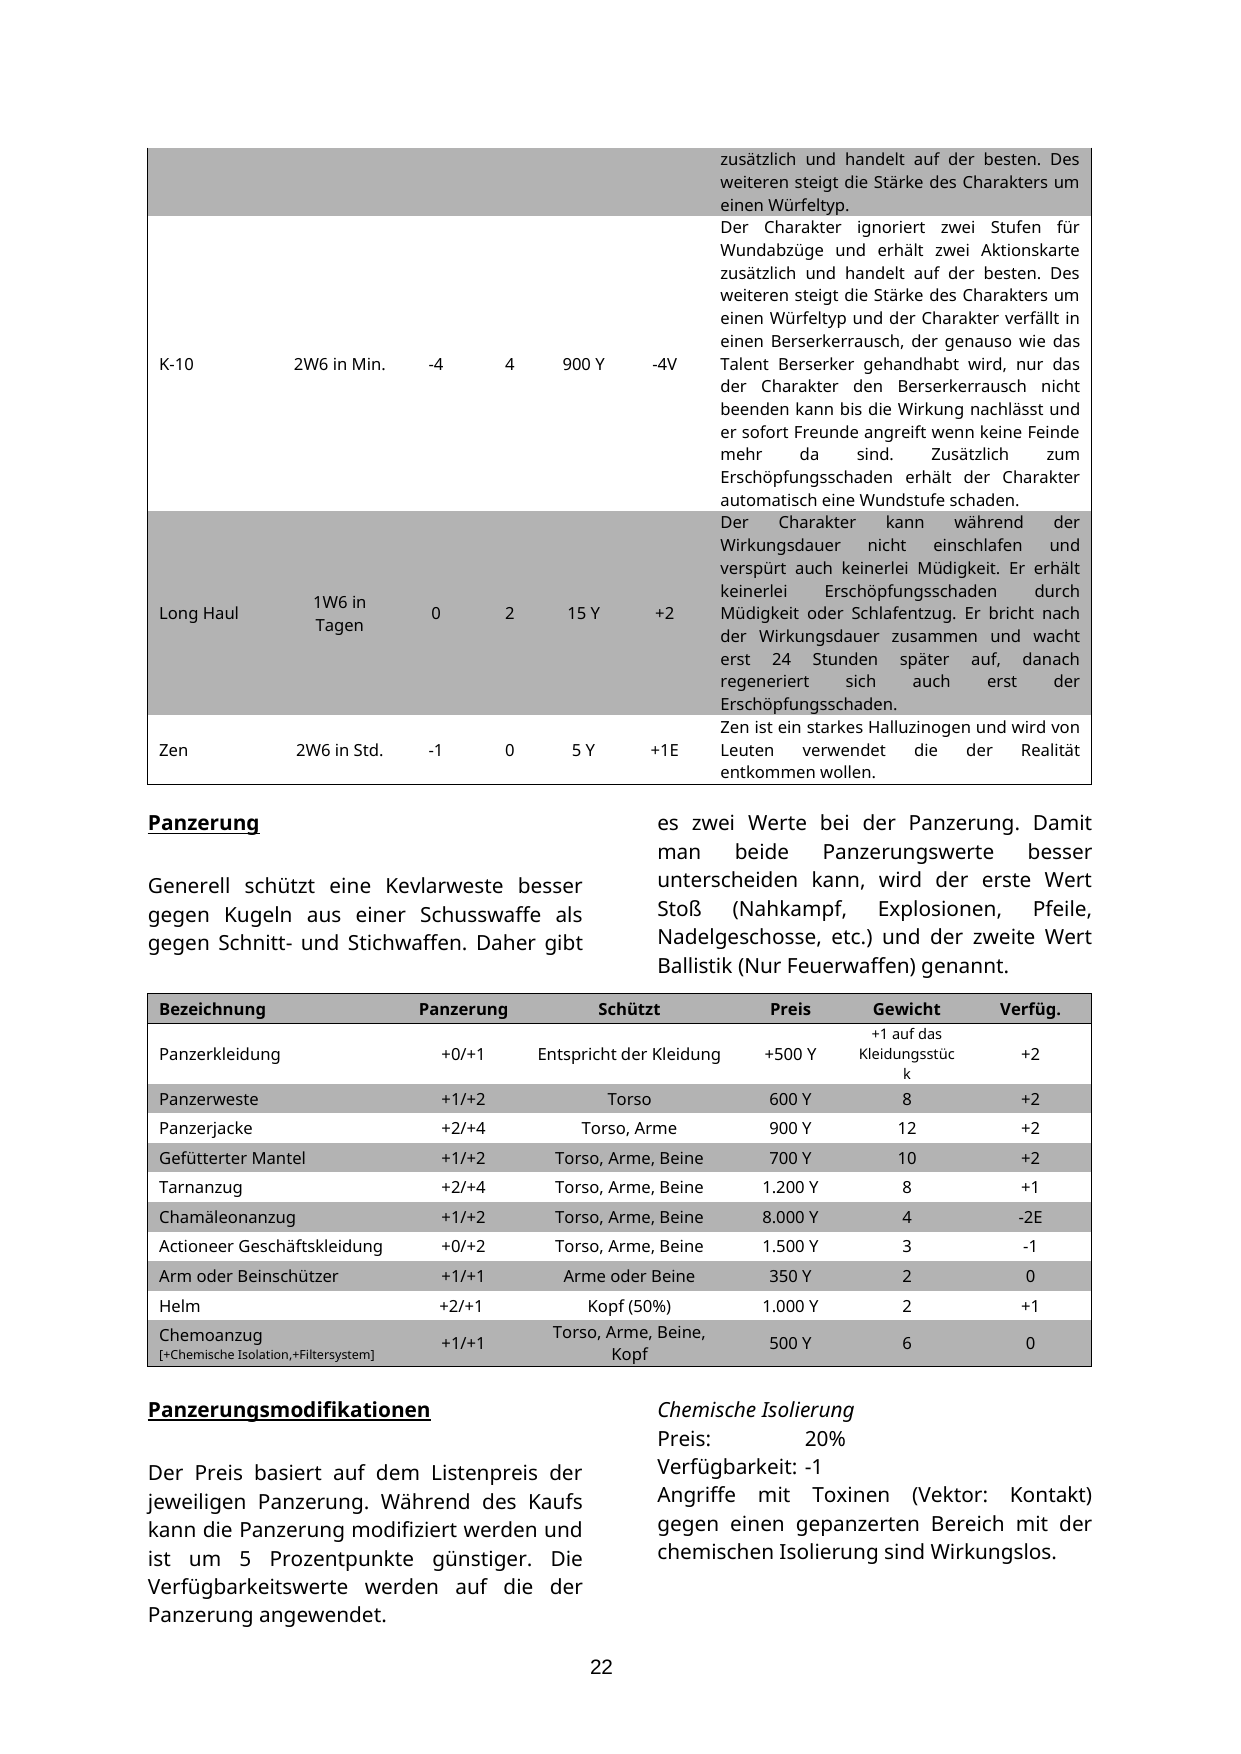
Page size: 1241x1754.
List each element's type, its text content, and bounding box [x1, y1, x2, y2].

table_cell +0/+2 [404, 1232, 522, 1261]
table_header 5 Y [546, 715, 620, 783]
text Preis: 20% [657, 1424, 1092, 1452]
table_cell Gefütterter Mantel [148, 1143, 404, 1172]
table_cell -1 [969, 1232, 1091, 1261]
table_cell 600 Y [736, 1084, 844, 1113]
table_cell 1.500 Y [736, 1232, 844, 1261]
table_cell 700 Y [736, 1143, 844, 1172]
table_cell [620, 148, 709, 216]
table_cell 6 [844, 1320, 969, 1366]
table_cell +1/+1 [404, 1320, 522, 1366]
table_cell Helm [148, 1291, 404, 1320]
table_cell +2 [969, 1024, 1091, 1084]
subtitle Panzerung [148, 808, 583, 837]
table_cell Entspricht der Kleidung [522, 1024, 736, 1084]
table_cell Tarnanzug [148, 1173, 404, 1202]
table_cell +2 [969, 1084, 1091, 1113]
table_cell Der Charakter kann während der Wirkungsdauer nicht einschlafen und verspürt auch keinerlei Müdigkeit. Er erhält keinerlei Erschöpfungsschaden durch Müdigkeit oder Schlafentzug. Er bricht nach der Wirkungsdauer zusammen und wacht erst 24 Stunden später auf, danach regeneriert sich auch erst der Erschöpfungsschaden. [709, 511, 1091, 715]
table_header Panzerung [404, 994, 522, 1023]
table_cell 12 [844, 1113, 969, 1143]
table_cell Arme oder Beine [522, 1261, 736, 1291]
table_cell 1.000 Y [736, 1291, 844, 1320]
text Verfügbarkeit: -1 [657, 1452, 1092, 1481]
table_header +1E [620, 715, 709, 783]
table_cell 3 [844, 1232, 969, 1261]
table_cell 1W6 in Tagen [281, 511, 399, 715]
table_cell Actioneer Geschäftskleidung [148, 1232, 404, 1261]
table_cell Chemoanzug [+Chemische Isolation,+Filtersystem] [148, 1320, 404, 1366]
table_cell +2 [969, 1143, 1091, 1172]
text Angriffe mit Toxinen (Vektor: Kontakt) gegen einen gepanzerten Bereich mit der chemischen Isolierung sind Wirkungslos. [657, 1481, 1092, 1566]
table_cell 15 Y [546, 511, 620, 715]
table_cell Panzerweste [148, 1084, 404, 1113]
table_cell -2E [969, 1202, 1091, 1232]
text Der Preis basiert auf dem Listenpreis der jeweiligen Panzerung. Während des Kaufs kann die Panzerung modifiziert werden und ist um 5 Prozentpunkte günstiger. Die Verfügbarkeitswerte werden auf die der Panzerung angewendet. [148, 1458, 583, 1629]
table_cell 8 [844, 1084, 969, 1113]
table_cell Kopf (50%) [522, 1291, 736, 1320]
table_cell 1.200 Y [736, 1173, 844, 1202]
table_cell +1/+1 [404, 1261, 522, 1291]
table_cell +2 [620, 511, 709, 715]
table_cell +1/+2 [404, 1143, 522, 1172]
table_cell Chamäleonanzug [148, 1202, 404, 1232]
table_header 2W6 in Std. [281, 715, 399, 783]
table_cell 0 [399, 511, 473, 715]
table_cell [281, 148, 399, 216]
table_cell 2 [844, 1291, 969, 1320]
table_cell +1 [969, 1291, 1091, 1320]
table_cell +2/+4 [404, 1113, 522, 1143]
text Chemische Isolierung [657, 1395, 1092, 1424]
table_cell Der Charakter ignoriert zwei Stufen für Wundabzüge und erhält zwei Aktionskarte zusätzlich und handelt auf der besten. Des weiteren steigt die Stärke des Charakters um einen Würfeltyp und der Charakter verfällt in einen Berserkerrausch, der genauso wie das Talent Berserker gehandhabt wird, nur das der Charakter den Berserkerrausch nicht beenden kann bis die Wirkung nachlässt und er sofort Freunde angreift wenn keine Feinde mehr da sind. Zusätzlich zum Erschöpfungsschaden erhält der Charakter automatisch eine Wundstufe schaden. [709, 216, 1091, 511]
table_cell 500 Y [736, 1320, 844, 1366]
table_cell 350 Y [736, 1261, 844, 1291]
table_cell [473, 148, 546, 216]
table_header Bezeichnung [148, 994, 404, 1023]
text es zwei Werte bei der Panzerung. Damit man beide Panzerungswerte besser unterscheiden kann, wird der erste Wert Stoß (Nahkampf, Explosionen, Pfeile, Nadelgeschosse, etc.) und der zweite Wert Ballistik (Nur Feuerwaffen) genannt. [657, 808, 1092, 979]
table_cell +0/+1 [404, 1024, 522, 1084]
table_cell Torso, Arme, Beine [522, 1202, 736, 1232]
table_cell 900 Y [736, 1113, 844, 1143]
table_cell +2/+4 [404, 1173, 522, 1202]
table_header 0 [473, 715, 546, 783]
table_cell [148, 148, 281, 216]
table_cell +1/+2 [404, 1202, 522, 1232]
table_cell 2 [473, 511, 546, 715]
table_cell Torso, Arme, Beine [522, 1232, 736, 1261]
table_cell K-10 [148, 216, 281, 511]
table_cell +500 Y [736, 1024, 844, 1084]
table_cell -4V [620, 216, 709, 511]
table_cell +1 [969, 1173, 1091, 1202]
text Generell schützt eine Kevlarweste besser gegen Kugeln aus einer Schusswaffe als gegen Schnitt- und Stichwaffen. Daher gibt [148, 872, 583, 957]
table_cell 0 [969, 1261, 1091, 1291]
table_cell zusätzlich und handelt auf der besten. Des weiteren steigt die Stärke des Charakters um einen Würfeltyp. [709, 148, 1091, 216]
table_cell Torso, Arme, Beine [522, 1173, 736, 1202]
table_cell 900 Y [546, 216, 620, 511]
table_cell [399, 148, 473, 216]
table_cell 10 [844, 1143, 969, 1172]
table_header Preis [736, 994, 844, 1023]
table_header Schützt [522, 994, 736, 1023]
table_cell Torso, Arme [522, 1113, 736, 1143]
table_cell +1 auf das Kleidungsstück [844, 1024, 969, 1084]
table_cell Torso [522, 1084, 736, 1113]
subtitle Panzerungsmodifikationen [148, 1395, 583, 1424]
table_cell Panzerjacke [148, 1113, 404, 1143]
table_cell 0 [969, 1320, 1091, 1366]
table_cell 2 [844, 1261, 969, 1291]
table_header -1 [399, 715, 473, 783]
table_cell Long Haul [148, 511, 281, 715]
table_header Verfüg. [969, 994, 1091, 1023]
table_cell Torso, Arme, Beine, Kopf [522, 1320, 736, 1366]
table_header Zen ist ein starkes Halluzinogen und wird von Leuten verwendet die der Realität entkommen wollen. [709, 715, 1091, 783]
table_cell +2 [969, 1113, 1091, 1143]
table_header Zen [148, 715, 281, 783]
table_cell +1/+2 [404, 1084, 522, 1113]
table_cell 4 [473, 216, 546, 511]
table_header Gewicht [844, 994, 969, 1023]
table_cell 4 [844, 1202, 969, 1232]
table_cell -4 [399, 216, 473, 511]
table_cell Torso, Arme, Beine [522, 1143, 736, 1172]
table_cell [546, 148, 620, 216]
table_cell +2/+1 [404, 1291, 522, 1320]
table_cell Panzerkleidung [148, 1024, 404, 1084]
table_cell 2W6 in Min. [281, 216, 399, 511]
table_cell 8 [844, 1173, 969, 1202]
table_cell 8.000 Y [736, 1202, 844, 1232]
table_cell Arm oder Beinschützer [148, 1261, 404, 1291]
